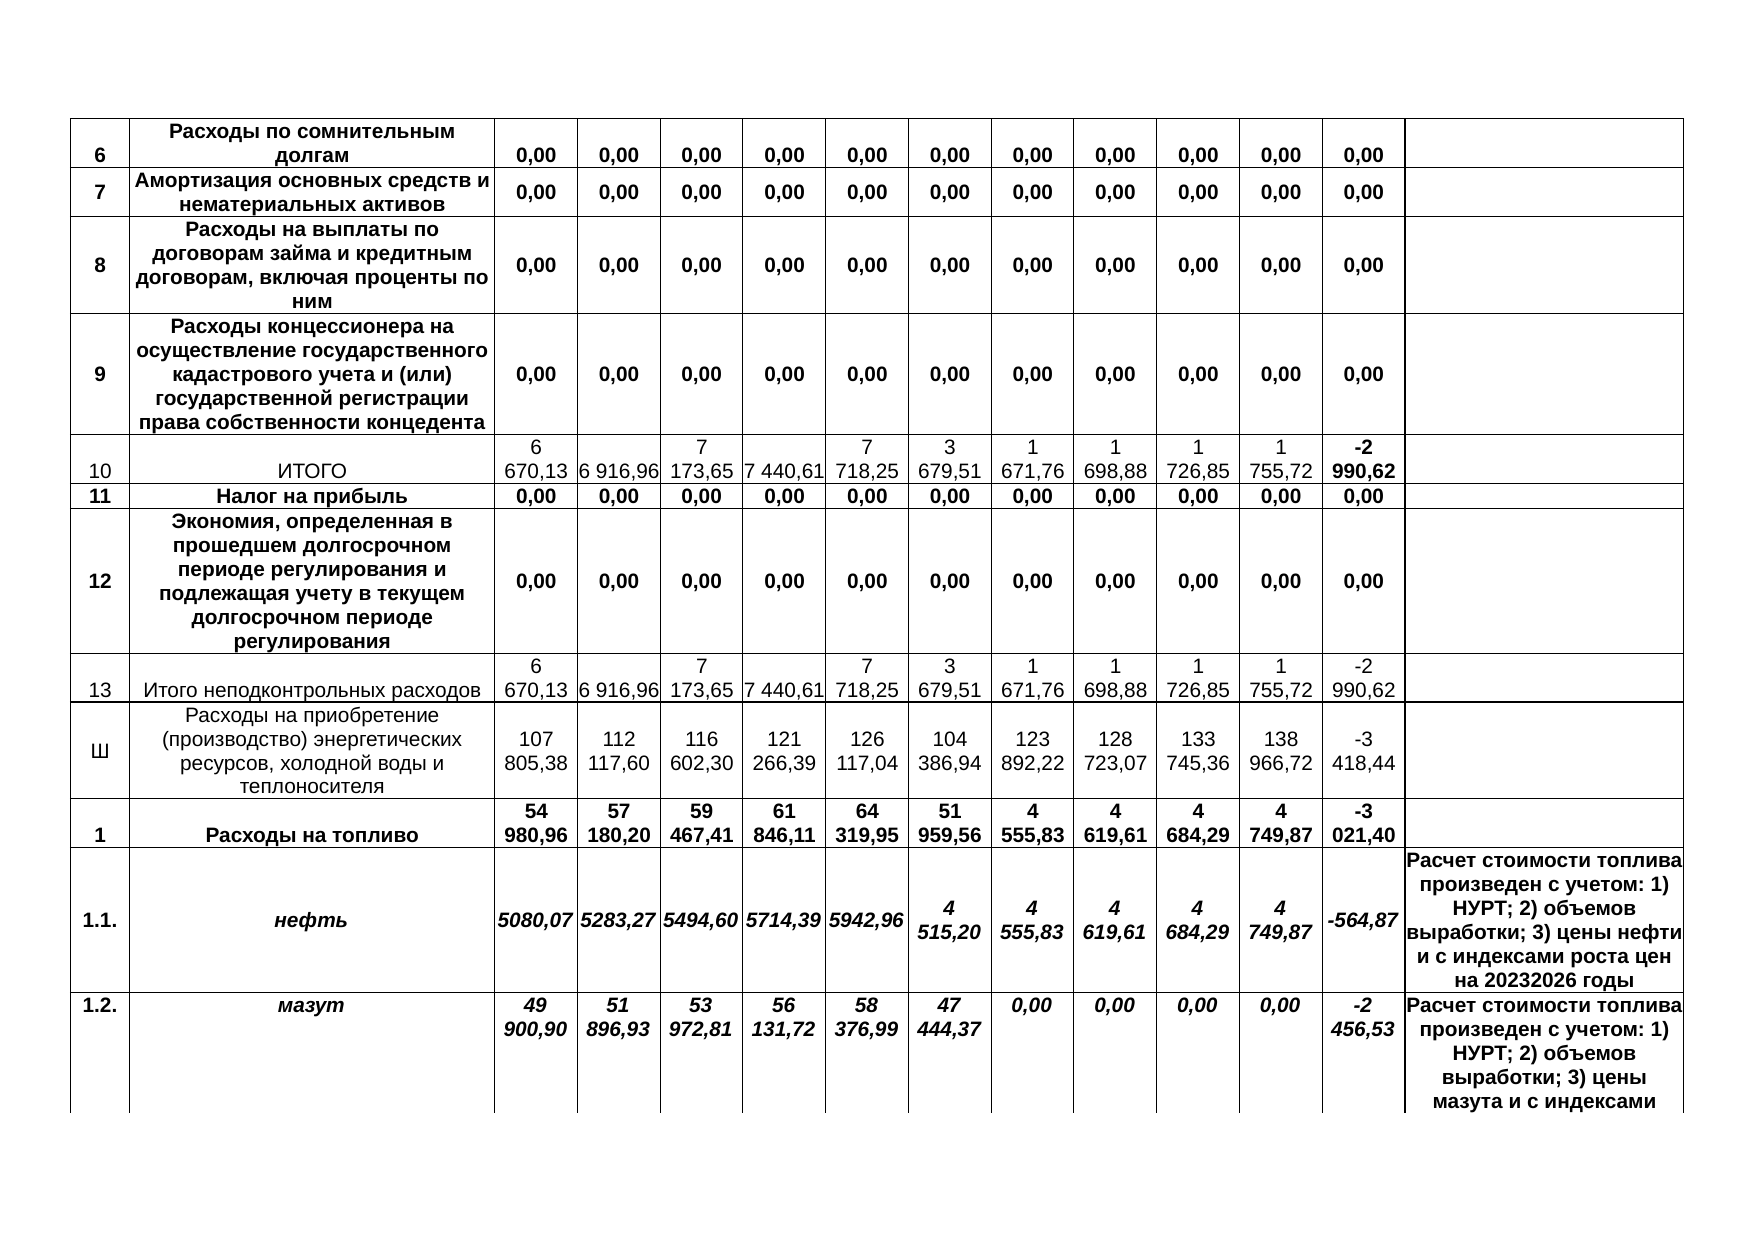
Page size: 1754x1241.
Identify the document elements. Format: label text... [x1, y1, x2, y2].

table_cell 0,00 [578, 119, 660, 167]
table_cell 1 671,76 [992, 435, 1073, 483]
table_cell 1 698,88 [1074, 654, 1156, 701]
table_cell 0,00 [826, 217, 908, 313]
table_cell 10 [71, 435, 129, 483]
table_cell 0,00 [1323, 217, 1404, 313]
table_cell 5283,27 [578, 848, 660, 992]
table_cell 59 467,41 [661, 799, 742, 847]
table_cell Экономия, определенная в прошедшем долгосрочном периоде регулирования и подлежащая учету в текущем долгосрочном периоде регулирования [130, 509, 494, 652]
table_cell 0,00 [1240, 217, 1322, 313]
table_cell 0,00 [743, 314, 825, 434]
table_cell 49 900,90 [495, 993, 577, 1113]
table_cell 133 745,36 [1157, 703, 1239, 798]
table_cell 116 602,30 [661, 703, 742, 798]
table_cell 0,00 [826, 119, 908, 167]
table_cell [1406, 119, 1683, 167]
table_cell 0,00 [661, 217, 742, 313]
table_cell 0,00 [1157, 168, 1239, 216]
table_cell 0,00 [1240, 484, 1322, 508]
table_cell 12 [71, 509, 129, 652]
table_cell 0,00 [826, 509, 908, 652]
table_cell 0,00 [992, 314, 1073, 434]
table_cell 0,00 [1240, 509, 1322, 652]
table_cell 0,00 [909, 509, 991, 652]
table_cell 0,00 [495, 484, 577, 508]
table_cell 0,00 [909, 217, 991, 313]
table_cell 11 [71, 484, 129, 508]
table_cell 0,00 [578, 314, 660, 434]
table_cell 0,00 [495, 217, 577, 313]
table_cell 0,00 [1323, 119, 1404, 167]
table_cell -3 021,40 [1323, 799, 1404, 847]
table_cell 61 846,11 [743, 799, 825, 847]
table_cell 112 117,60 [578, 703, 660, 798]
table_cell 0,00 [909, 314, 991, 434]
table_cell нефть [130, 848, 494, 992]
table_cell 1 755,72 [1240, 654, 1322, 701]
table_cell 0,00 [992, 168, 1073, 216]
table_cell 0,00 [1157, 484, 1239, 508]
table_cell 13 [71, 654, 129, 701]
table_cell 1 698,88 [1074, 435, 1156, 483]
table_cell 0,00 [909, 168, 991, 216]
table_cell 0,00 [1074, 119, 1156, 167]
table_cell 0,00 [1240, 119, 1322, 167]
table_cell 4 515,20 [909, 848, 991, 992]
table_cell [1406, 168, 1683, 216]
table_cell 0,00 [1240, 314, 1322, 434]
table_cell 0,00 [1323, 509, 1404, 652]
table_cell 4 749,87 [1240, 799, 1322, 847]
table_cell 5494,60 [661, 848, 742, 992]
table_cell -2 456,53 [1323, 993, 1404, 1113]
table_cell 0,00 [578, 168, 660, 216]
table_cell Итого неподконтрольных расходов [130, 654, 494, 701]
table_cell 123 892,22 [992, 703, 1073, 798]
table_cell 0,00 [909, 484, 991, 508]
table_cell 57 180,20 [578, 799, 660, 847]
table_cell 0,00 [826, 314, 908, 434]
table_cell 0,00 [1157, 119, 1239, 167]
table_cell 0,00 [992, 993, 1073, 1113]
table_cell 7 440,61 [743, 435, 825, 483]
table_cell 0,00 [661, 484, 742, 508]
table_cell 0,00 [1074, 314, 1156, 434]
table_cell 0,00 [1157, 509, 1239, 652]
table_cell Ш [71, 703, 129, 798]
table_cell 0,00 [992, 217, 1073, 313]
table_cell 0,00 [578, 217, 660, 313]
table_cell 47 444,37 [909, 993, 991, 1113]
table_cell 58 376,99 [826, 993, 908, 1113]
table_cell 0,00 [495, 509, 577, 652]
table_cell Расходы на выплаты по договорам займа и кредитным договорам, включая проценты по ним [130, 217, 494, 313]
table_cell 0,00 [1323, 484, 1404, 508]
table_cell 1 [71, 799, 129, 847]
table_cell 4 684,29 [1157, 848, 1239, 992]
table_cell 0,00 [743, 484, 825, 508]
table_cell 9 [71, 314, 129, 434]
table_cell 0,00 [495, 119, 577, 167]
table_cell 0,00 [1074, 993, 1156, 1113]
table_cell 3 679,51 [909, 654, 991, 701]
table_cell 3 679,51 [909, 435, 991, 483]
table_cell 7 173,65 [661, 435, 742, 483]
table_cell 1.2. [71, 993, 129, 1113]
table_cell 0,00 [495, 314, 577, 434]
table_cell 0,00 [578, 484, 660, 508]
table_cell 0,00 [743, 217, 825, 313]
table_cell [1406, 314, 1683, 434]
table_cell 0,00 [1240, 993, 1322, 1113]
table_cell 126 117,04 [826, 703, 908, 798]
table_cell 0,00 [992, 509, 1073, 652]
table_cell 121 266,39 [743, 703, 825, 798]
table_cell 6 670,13 [495, 435, 577, 483]
table_cell 7 [71, 168, 129, 216]
table_cell 5714,39 [743, 848, 825, 992]
table_cell мазут [130, 993, 494, 1113]
table_cell -2 990,62 [1323, 435, 1404, 483]
table_cell 5080,07 [495, 848, 577, 992]
table_cell 0,00 [1157, 217, 1239, 313]
table_cell 7 718,25 [826, 654, 908, 701]
table_cell 6 [71, 119, 129, 167]
table_cell 0,00 [661, 314, 742, 434]
table_cell 4 619,61 [1074, 799, 1156, 847]
table_cell 51 959,56 [909, 799, 991, 847]
table_cell 6 916,96 [578, 654, 660, 701]
table_cell 0,00 [743, 119, 825, 167]
table_cell 0,00 [495, 168, 577, 216]
table_cell 4 749,87 [1240, 848, 1322, 992]
table_cell 0,00 [1074, 168, 1156, 216]
table_cell Расходы на топливо [130, 799, 494, 847]
table_cell -3 418,44 [1323, 703, 1404, 798]
table_cell -2 990,62 [1323, 654, 1404, 701]
table_cell 104 386,94 [909, 703, 991, 798]
table_cell 4 555,83 [992, 799, 1073, 847]
table_cell 0,00 [578, 509, 660, 652]
table_cell 1 671,76 [992, 654, 1073, 701]
table_cell Расходы на приобретение (производство) энергетических ресурсов, холодной воды и теплоносителя [130, 703, 494, 798]
table_cell 1.1. [71, 848, 129, 992]
table_cell 0,00 [992, 119, 1073, 167]
table_cell 0,00 [743, 168, 825, 216]
table_cell 5942,96 [826, 848, 908, 992]
table_cell 7 173,65 [661, 654, 742, 701]
table_cell 0,00 [909, 119, 991, 167]
table_cell 0,00 [1157, 993, 1239, 1113]
table_cell 0,00 [992, 484, 1073, 508]
table_cell 0,00 [1074, 217, 1156, 313]
table_cell [1406, 217, 1683, 313]
table_cell 64 319,95 [826, 799, 908, 847]
table_cell [1406, 654, 1683, 701]
table_cell 0,00 [1074, 509, 1156, 652]
table_cell 0,00 [1323, 314, 1404, 434]
table_cell 51 896,93 [578, 993, 660, 1113]
table_cell 56 131,72 [743, 993, 825, 1113]
table_cell Налог на прибыль [130, 484, 494, 508]
table_cell 0,00 [826, 168, 908, 216]
table_cell Расчет стоимости топлива произведен с учетом: 1) НУРТ; 2) объемов выработки; 3) цены мазута и с индексами [1406, 993, 1683, 1113]
table_cell 53 972,81 [661, 993, 742, 1113]
table_cell 0,00 [661, 119, 742, 167]
table_cell 8 [71, 217, 129, 313]
table_cell 0,00 [1157, 314, 1239, 434]
table_cell Расходы по сомнительным долгам [130, 119, 494, 167]
table_cell 54 980,96 [495, 799, 577, 847]
table_cell Расчет стоимости топлива произведен с учетом: 1) НУРТ; 2) объемов выработки; 3) цены нефти и с индексами роста цен на 2023­2026 годы [1406, 848, 1683, 992]
table_cell -564,87 [1323, 848, 1404, 992]
table_cell ИТОГО [130, 435, 494, 483]
table_cell 0,00 [1074, 484, 1156, 508]
table_cell [1406, 484, 1683, 508]
table_cell 4 619,61 [1074, 848, 1156, 992]
table_cell Расходы концессионера на осуществление государственного кадастрового учета и (или) государственной регистрации права собственности концедента [130, 314, 494, 434]
table_cell 0,00 [826, 484, 908, 508]
table_cell 6 916,96 [578, 435, 660, 483]
table_cell 7 718,25 [826, 435, 908, 483]
table_cell 138 966,72 [1240, 703, 1322, 798]
table_cell [1406, 435, 1683, 483]
table_cell 1 726,85 [1157, 654, 1239, 701]
table_cell 4 684,29 [1157, 799, 1239, 847]
table_cell 0,00 [1323, 168, 1404, 216]
table_cell Амортизация основных средств и нематериальных активов [130, 168, 494, 216]
table_cell 0,00 [661, 509, 742, 652]
table_cell [1406, 799, 1683, 847]
table_cell 0,00 [743, 509, 825, 652]
table_cell 4 555,83 [992, 848, 1073, 992]
table_cell [1406, 703, 1683, 798]
table_cell 6 670,13 [495, 654, 577, 701]
table_cell 7 440,61 [743, 654, 825, 701]
table_cell 1 755,72 [1240, 435, 1322, 483]
table_cell 107 805,38 [495, 703, 577, 798]
table_cell 128 723,07 [1074, 703, 1156, 798]
table_cell [1406, 509, 1683, 652]
table_cell 1 726,85 [1157, 435, 1239, 483]
table_cell 0,00 [1240, 168, 1322, 216]
table_cell 0,00 [661, 168, 742, 216]
